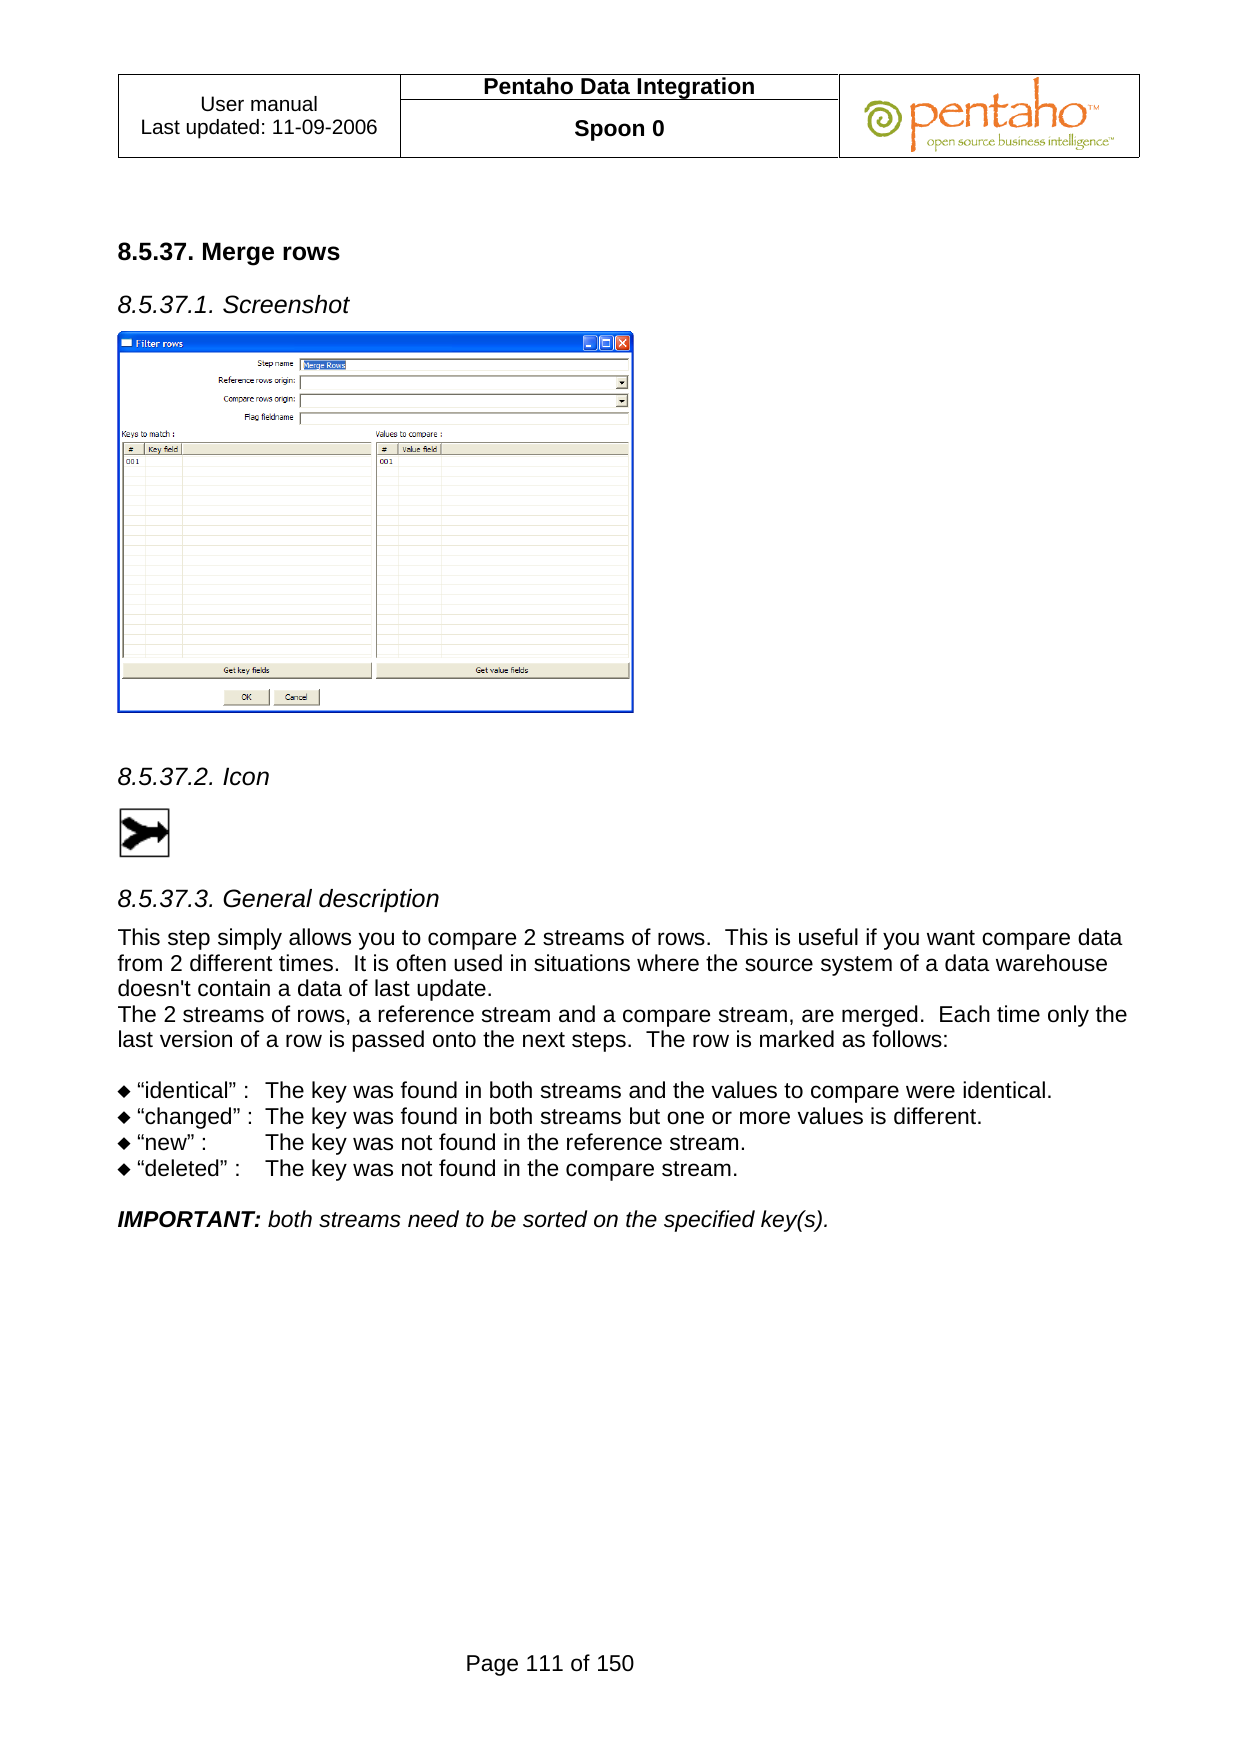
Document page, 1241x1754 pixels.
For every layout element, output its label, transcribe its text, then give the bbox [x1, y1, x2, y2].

list “new” : The key was not found in the reference stream. [117, 1130, 1137, 1155]
text IMPORTANT: both streams need to be sorted on the specified key(s). [117, 1207, 1137, 1232]
subtitle Merge rows [117, 238, 1137, 266]
list “changed” : The key was found in both streams but one or more values is different. [117, 1104, 1137, 1130]
subtitle Icon [117, 763, 1137, 791]
list “identical” : The key was found in both streams and the values to compare were identical. [117, 1078, 1137, 1104]
subtitle General description [117, 884, 1137, 913]
subtitle Screenshot [117, 291, 1137, 319]
text This step simply allows you to compare 2 streams of rows. This is useful if you want compare data from 2 different times. It is often used in situations where the source system of a data warehouse doesn't contain a data of last update. [117, 925, 1137, 1002]
list “deleted” : The key was not found in the compare stream. [117, 1155, 1137, 1181]
text The 2 streams of rows, a reference stream and a compare stream, are merged. Each time only the last version of a row is passed onto the next steps. The row is marked as follows: [117, 1002, 1137, 1053]
picture [117, 331, 634, 713]
